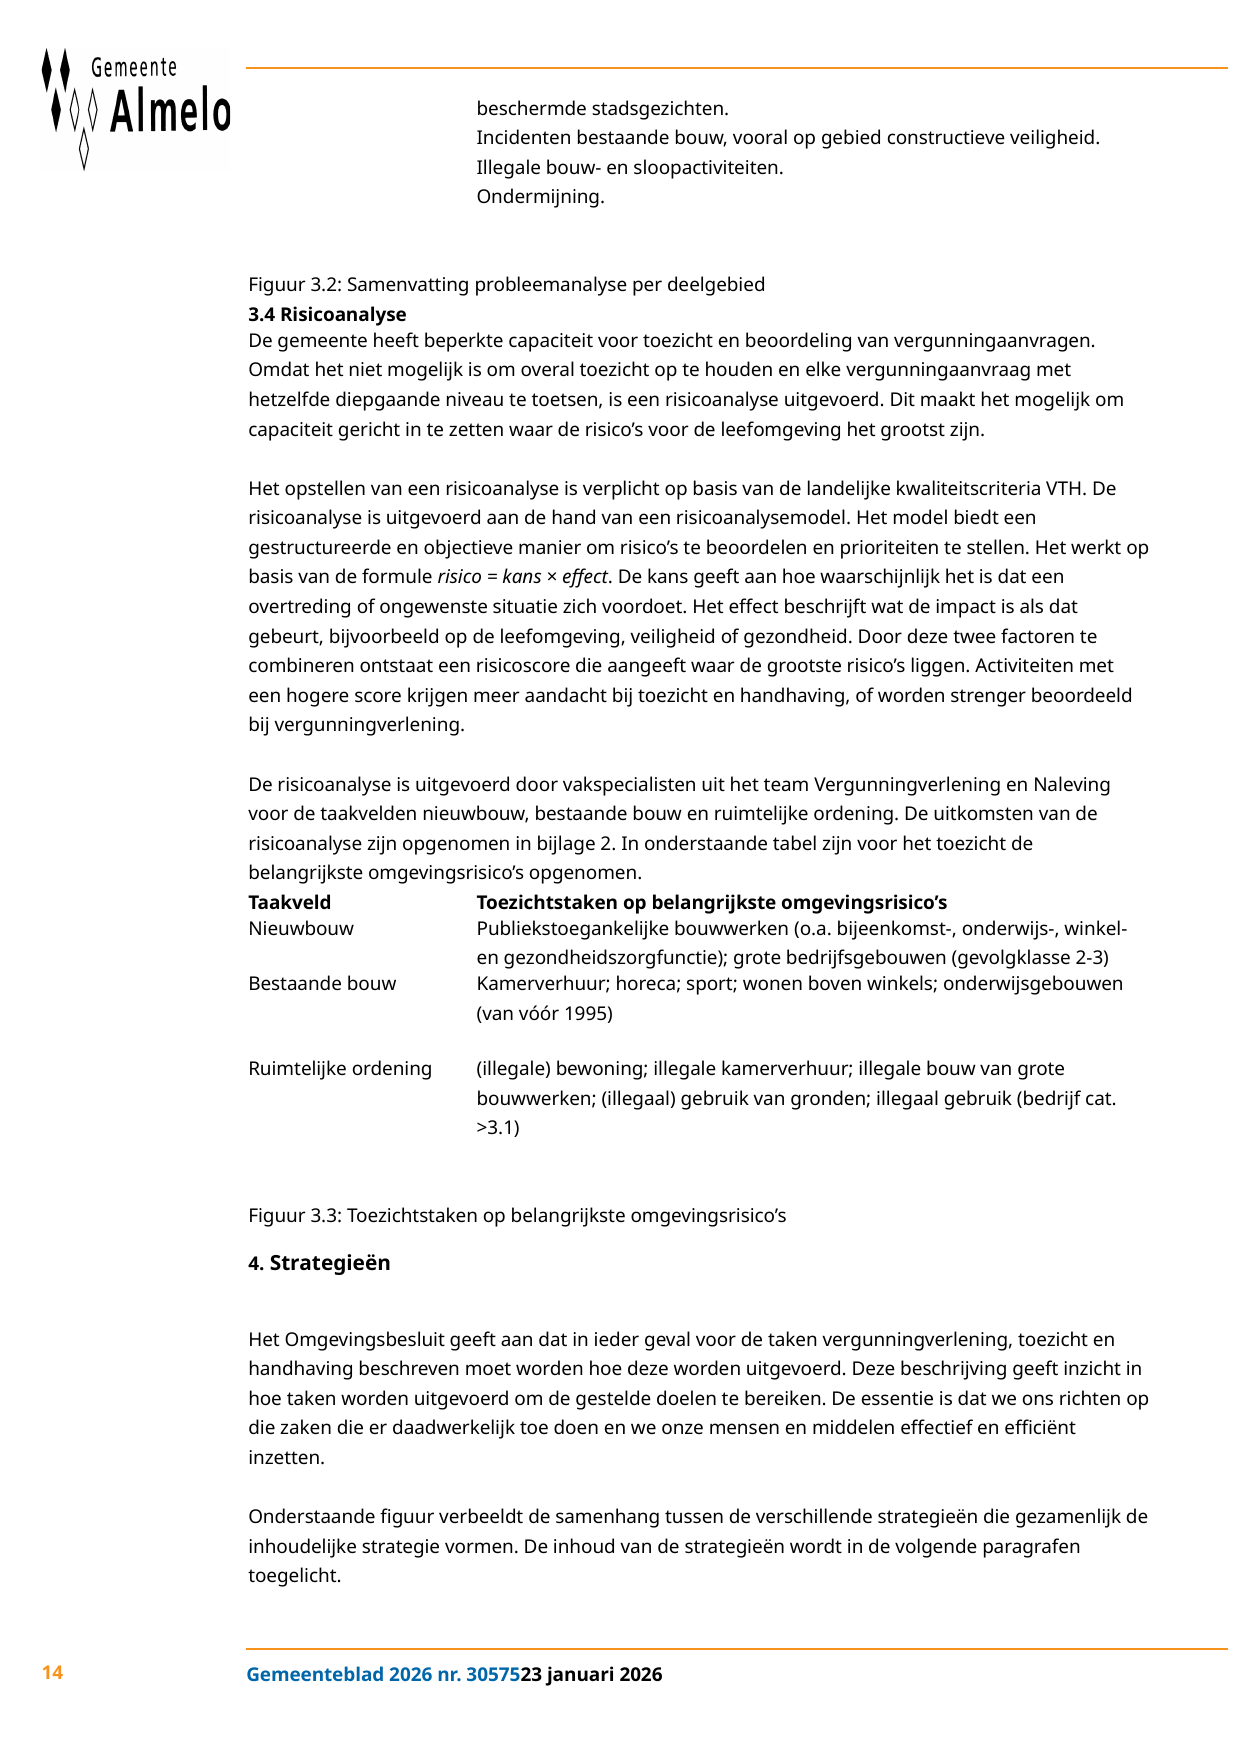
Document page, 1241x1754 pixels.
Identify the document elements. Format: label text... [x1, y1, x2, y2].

text 4. Strategieën [248, 1248, 1152, 1276]
table_cell Ruimtelijke ordening [248, 1055, 476, 1169]
table_cell beschermde stadsgezichten. Incidenten bestaande bouw, vooral op gebied constructieve veiligheid. Illegale bouw- en sloopactiviteiten. Ondermijning. [476, 95, 1152, 239]
table_cell Bestaande bouw [248, 970, 476, 1055]
table_cell (illegale) bewoning; illegale kamerverhuur; illegale bouw van grote bouwwerken; (illegaal) gebruik van gronden; illegaal gebruik (bedrijf cat. >3.1) [476, 1055, 1152, 1169]
table_cell Kamerverhuur; horeca; sport; wonen boven winkels; onderwijsgebouwen (van vóór 1995) [476, 970, 1152, 1055]
text De gemeente heeft beperkte capaciteit voor toezicht en beoordeling van vergunningaanvragen. Omdat het niet mogelijk is om overal toezicht op te houden en elke vergunningaanvraag met hetzelfde diepgaande niveau te toetsen, is een risicoanalyse uitgevoerd. Dit maakt het mogelijk om capaciteit gericht in te zetten waar de risico’s voor de leefomgeving het grootst zijn. [248, 327, 1152, 441]
text Onderstaande figuur verbeeldt de samenhang tussen de verschillende strategieën die gezamenlijk de inhoudelijke strategie vormen. De inhoud van de strategieën wordt in de volgende paragrafen toegelicht. [248, 1503, 1152, 1588]
text Het opstellen van een risicoanalyse is verplicht op basis van de landelijke kwaliteitscriteria VTH. De risicoanalyse is uitgevoerd aan de hand van een risicoanalysemodel. Het model biedt een gestructureerde en objectieve manier om risico’s te beoordelen en prioriteiten te stellen. Het werkt op basis van de formule risico = kans × effect. De kans geeft aan hoe waarschijnlijk het is dat een overtreding of ongewenste situatie zich voordoet. Het effect beschrijft wat de impact is als dat gebeurt, bijvoorbeeld op de leefomgeving, veiligheid of gezondheid. Door deze twee factoren te combineren ontstaat een risicoscore die aangeeft waar de grootste risico’s liggen. Activiteiten met een hogere score krijgen meer aandacht bij toezicht en handhaving, of worden strenger beoordeeld bij vergunningverlening. [248, 475, 1152, 737]
table_cell Nieuwbouw [248, 915, 476, 970]
text Het Omgevingsbesluit geeft aan dat in ieder geval voor de taken vergunningverlening, toezicht en handhaving beschreven moet worden hoe deze worden uitgevoerd. Deze beschrijving geeft inzicht in hoe taken worden uitgevoerd om de gestelde doelen te bereiken. De essentie is dat we ons richten op die zaken die er daadwerkelijk toe doen en we onze mensen en middelen effectief en efficiënt inzetten. [248, 1326, 1152, 1470]
text De risicoanalyse is uitgevoerd door vakspecialisten uit het team Vergunningverlening en Naleving voor de taakvelden nieuwbouw, bestaande bouw en ruimtelijke ordening. De uitkomsten van de risicoanalyse zijn opgenomen in bijlage 2. In onderstaande tabel zijn voor het toezicht de belangrijkste omgevingsrisico’s opgenomen. [248, 771, 1152, 885]
table_cell [248, 95, 476, 239]
picture [41, 47, 231, 172]
table_cell Publiekstoegankelijke bouwwerken (o.a. bijeenkomst-, onderwijs-, winkel- en gezondheidszorgfunctie); grote bedrijfsgebouwen (gevolgklasse 2-3) [476, 915, 1152, 970]
table_header Taakveld [248, 889, 476, 915]
text 3.4 Risicoanalyse [248, 301, 1152, 327]
text Figuur 3.3: Toezichtstaken op belangrijkste omgevingsrisico’s [248, 1202, 1152, 1228]
text Figuur 3.2: Samenvatting probleemanalyse per deelgebied [248, 272, 1152, 297]
table_header Toezichtstaken op belangrijkste omgevingsrisico’s [476, 889, 1152, 915]
